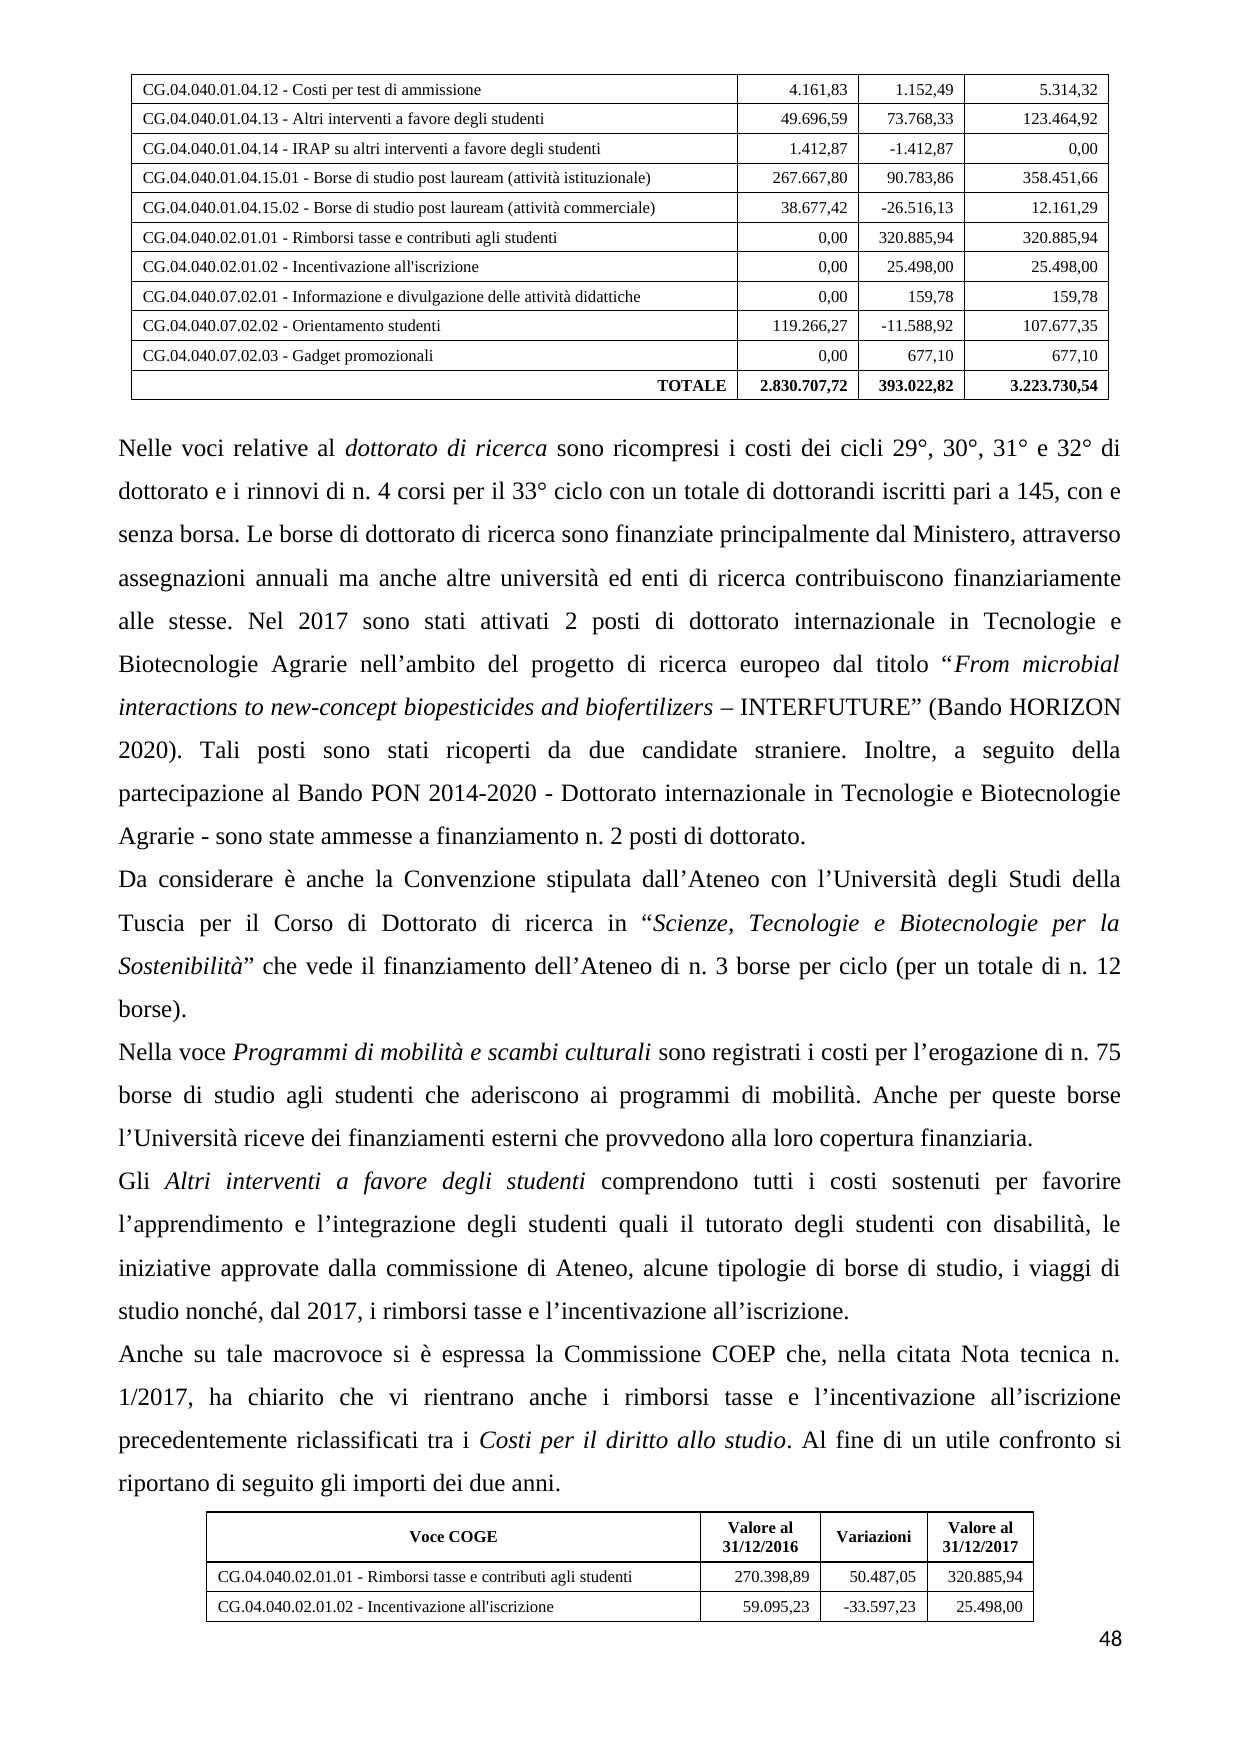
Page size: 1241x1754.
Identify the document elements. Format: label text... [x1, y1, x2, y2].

table_cell 107.677,35 [965, 311, 1108, 340]
text Da considerare è anche la Convenzione stipulata dall’Ateneo con l’Università degli Studi della Tuscia per il Corso di Dottorato di ricerca in “Scienze, Tecnologie e Biotecnologie per la Sostenibilità” che vede il finanziamento dell’Ateneo di n. 3 borse per ciclo (per un totale di n. 12 borse). [118, 864, 1122, 1023]
table_cell -1.412,87 [859, 134, 964, 162]
text Nelle voci relative al dottorato di ricerca sono ricompresi i costi dei cicli 29°, 30°, 31° e 32° di dottorato e i rinnovi di n. 4 corsi per il 33° ciclo con un totale di dottorandi iscritti pari a 145, con e senza borsa. Le borse di dottorato di ricerca sono finanziate principalmente dal Ministero, attraverso assegnazioni annuali ma anche altre università ed enti di ricerca contribuiscono finanziariamente alle stesse. Nel 2017 sono stati attivati 2 posti di dottorato internazionale in Tecnologie e Biotecnologie Agrarie nell’ambito del progetto di ricerca europeo dal titolo “From microbial interactions to new-concept biopesticides and biofertilizers – INTERFUTURE” (Bando HORIZON 2020). Tali posti sono stati ricoperti da due candidate straniere. Inoltre, a seguito della partecipazione al Bando PON 2014-2020 - Dottorato internazionale in Tecnologie e Biotecnologie Agrarie - sono state ammesse a finanziamento n. 2 posti di dottorato. [118, 433, 1122, 850]
table_cell 159,78 [859, 282, 964, 310]
table_cell CG.04.040.07.02.02 - Orientamento studenti [132, 311, 737, 340]
table_header Valore al 31/12/2017 [928, 1513, 1033, 1561]
table_cell CG.04.040.07.02.01 - Informazione e divulgazione delle attività didattiche [132, 282, 737, 310]
table_cell CG.04.040.01.04.15.01 - Borse di studio post lauream (attività istituzionale) [132, 164, 737, 192]
table_cell 0,00 [738, 341, 858, 369]
table_cell 358.451,66 [965, 164, 1108, 192]
table_cell 25.498,00 [859, 252, 964, 281]
table_cell 0,00 [738, 223, 858, 251]
table_cell 267.667,80 [738, 164, 858, 192]
table_cell -11.588,92 [859, 311, 964, 340]
table_cell 320.885,94 [928, 1563, 1033, 1591]
table_cell 49.696,59 [738, 104, 858, 133]
table_cell CG.04.040.01.04.14 - IRAP su altri interventi a favore degli studenti [132, 134, 737, 162]
text Anche su tale macrovoce si è espressa la Commissione COEP che, nella citata Nota tecnica n. 1/2017, ha chiarito che vi rientrano anche i rimborsi tasse e l’incentivazione all’iscrizione precedentemente riclassificati tra i Costi per il diritto allo studio. Al fine di un utile confronto si riportano di seguito gli importi dei due anni. [118, 1339, 1122, 1497]
table_cell 2.830.707,72 [738, 371, 858, 399]
table_cell 677,10 [859, 341, 964, 369]
table_cell 4.161,83 [738, 75, 858, 103]
table_cell 59.095,23 [701, 1592, 820, 1621]
table_cell 270.398,89 [701, 1563, 820, 1591]
table_cell 3.223.730,54 [965, 371, 1108, 399]
table_header Valore al 31/12/2016 [701, 1513, 820, 1561]
table_cell 677,10 [965, 341, 1108, 369]
table_cell CG.04.040.01.04.15.02 - Borse di studio post lauream (attività commerciale) [132, 193, 737, 222]
table_cell CG.04.040.01.04.13 - Altri interventi a favore degli studenti [132, 104, 737, 133]
table_cell 50.487,05 [821, 1563, 927, 1591]
table_cell 320.885,94 [965, 223, 1108, 251]
table_cell 5.314,32 [965, 75, 1108, 103]
table_cell CG.04.040.02.01.01 - Rimborsi tasse e contributi agli studenti [132, 223, 737, 251]
table_cell TOTALE [132, 371, 737, 399]
table_cell 123.464,92 [965, 104, 1108, 133]
table_cell 90.783,86 [859, 164, 964, 192]
table_cell 0,00 [738, 252, 858, 281]
text Nella voce Programmi di mobilità e scambi culturali sono registrati i costi per l’erogazione di n. 75 borse di studio agli studenti che aderiscono ai programmi di mobilità. Anche per queste borse l’Università riceve dei finanziamenti esterni che provvedono alla loro copertura finanziaria. [118, 1037, 1122, 1152]
table_cell 0,00 [738, 282, 858, 310]
table_cell 320.885,94 [859, 223, 964, 251]
table_cell 159,78 [965, 282, 1108, 310]
table_cell -26.516,13 [859, 193, 964, 222]
table_cell CG.04.040.07.02.03 - Gadget promozionali [132, 341, 737, 369]
table_cell 393.022,82 [859, 371, 964, 399]
table_cell 1.152,49 [859, 75, 964, 103]
table_cell CG.04.040.02.01.01 - Rimborsi tasse e contributi agli studenti [207, 1563, 700, 1591]
table_cell 0,00 [965, 134, 1108, 162]
table_cell CG.04.040.01.04.12 - Costi per test di ammissione [132, 75, 737, 103]
table_cell 73.768,33 [859, 104, 964, 133]
table_cell 119.266,27 [738, 311, 858, 340]
table_cell 25.498,00 [928, 1592, 1033, 1621]
table_cell 38.677,42 [738, 193, 858, 222]
table_cell CG.04.040.02.01.02 - Incentivazione all'iscrizione [207, 1592, 700, 1621]
table_cell CG.04.040.02.01.02 - Incentivazione all'iscrizione [132, 252, 737, 281]
table_cell 12.161,29 [965, 193, 1108, 222]
table_cell -33.597,23 [821, 1592, 927, 1621]
text Gli Altri interventi a favore degli studenti comprendono tutti i costi sostenuti per favorire l’apprendimento e l’integrazione degli studenti quali il tutorato degli studenti con disabilità, le iniziative approvate dalla commissione di Ateneo, alcune tipologie di borse di studio, i viaggi di studio nonché, dal 2017, i rimborsi tasse e l’incentivazione all’iscrizione. [118, 1166, 1122, 1324]
table_header Voce COGE [207, 1513, 700, 1561]
table_cell 25.498,00 [965, 252, 1108, 281]
table_cell 1.412,87 [738, 134, 858, 162]
table_header Variazioni [821, 1513, 927, 1561]
